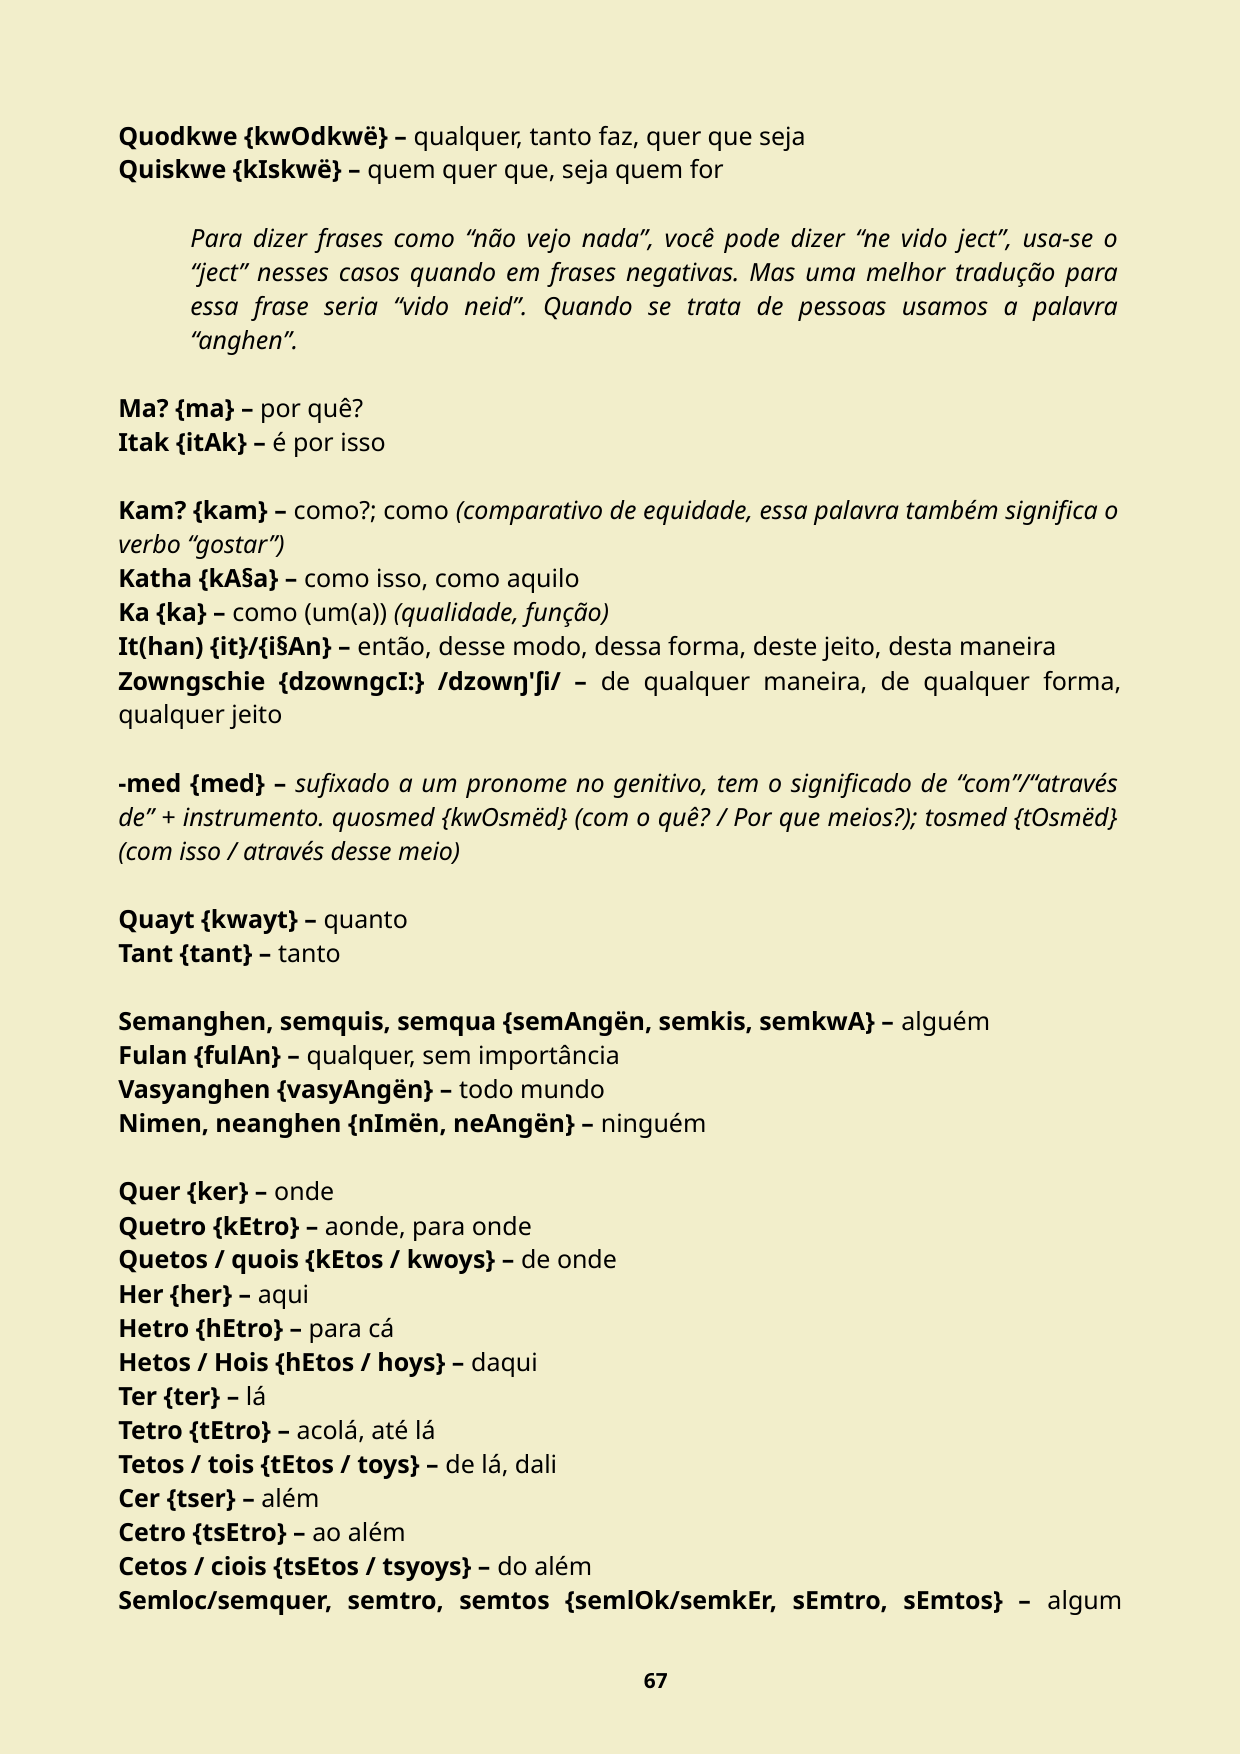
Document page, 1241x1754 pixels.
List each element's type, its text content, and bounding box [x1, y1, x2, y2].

text Ma? {ma} – por quê? [118, 391, 1122, 425]
text Hetos / Hois {hEtos / hoys} – daqui [118, 1344, 1122, 1378]
text Nimen, neanghen {nImën, neAngën} – ninguém [118, 1106, 1122, 1140]
text It(han) {it}/{i§An} – então, desse modo, dessa forma, deste jeito, desta maneira [118, 629, 1122, 663]
text Semloc/semquer, semtro, semtos {semlOk/semkEr, sEmtro, sEmtos} – algum [118, 1583, 1122, 1617]
text Hetro {hEtro} – para cá [118, 1310, 1122, 1344]
text Quayt {kwayt} – quanto [118, 902, 1122, 936]
text Quiskwe {kIskwë} – quem quer que, seja quem for [118, 152, 1122, 186]
text Tetro {tEtro} – acolá, até lá [118, 1412, 1122, 1447]
text Katha {kA§a} – como isso, como aquilo [118, 561, 1122, 595]
text Cer {tser} – além [118, 1481, 1122, 1515]
text Semanghen, semquis, semqua {semAngën, semkis, semkwA} – alguém [118, 1004, 1122, 1038]
text Para dizer frases como “não vejo nada”, você pode dizer “ne vido ject”, usa-se o “ject” nesses casos quando em frases negativas. Mas uma melhor tradução para essa frase seria “vido neid”. Quando se trata de pessoas usamos a palavra “anghen”. [190, 220, 1122, 357]
text Her {her} – aqui [118, 1276, 1122, 1310]
text Quer {ker} – onde [118, 1174, 1122, 1208]
text Vasyanghen {vasyAngën} – todo mundo [118, 1072, 1122, 1106]
text Zowngschie {dzowngcI:} /dzowŋ'ʃi/ – de qualquer maneira, de qualquer forma, qualquer jeito [118, 663, 1122, 731]
text Quetro {kEtro} – aonde, para onde [118, 1208, 1122, 1242]
text Tant {tant} – tanto [118, 936, 1122, 970]
text Itak {itAk} – é por isso [118, 425, 1122, 459]
text Ka {ka} – como (um(a)) (qualidade, função) [118, 595, 1122, 629]
text Ter {ter} – lá [118, 1378, 1122, 1412]
text Fulan {fulAn} – qualquer, sem importância [118, 1038, 1122, 1072]
text Kam? {kam} – como?; como (comparativo de equidade, essa palavra também significa o verbo “gostar”) [118, 493, 1122, 561]
text Cetro {tsEtro} – ao além [118, 1515, 1122, 1549]
text Quodkwe {kwOdkwë} – qualquer, tanto faz, quer que seja [118, 118, 1122, 152]
text Quetos / quois {kEtos / kwoys} – de onde [118, 1242, 1122, 1276]
text -med {med} – sufixado a um pronome no genitivo, tem o significado de “com”/“através de” + instrumento. quosmed {kwOsmëd} (com o quê? / Por que meios?); tosmed {tOsmëd} (com isso / através desse meio) [118, 765, 1122, 867]
text Tetos / tois {tEtos / toys} – de lá, dali [118, 1447, 1122, 1481]
text Cetos / ciois {tsEtos / tsyoys} – do além [118, 1549, 1122, 1583]
